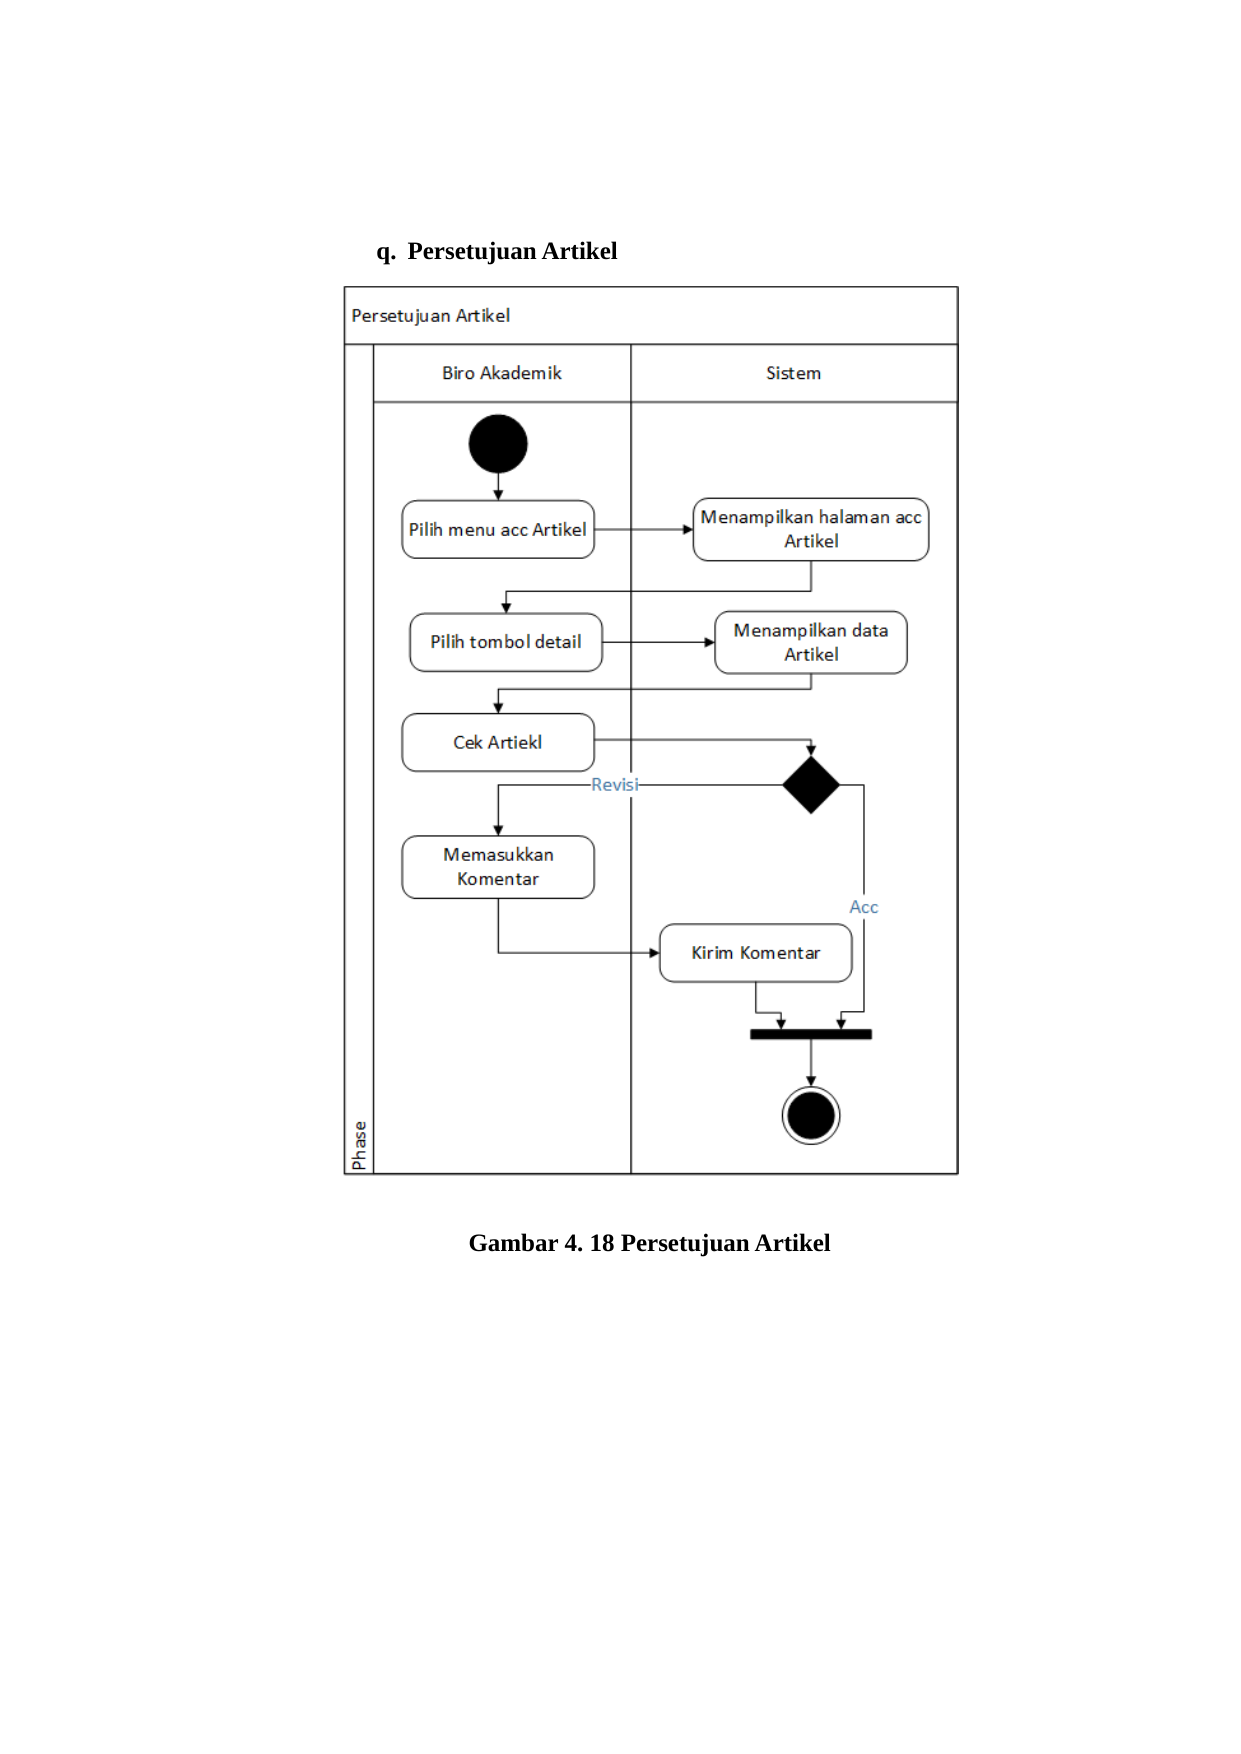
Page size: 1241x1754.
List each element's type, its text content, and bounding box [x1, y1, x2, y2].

list Persetujuan Artikel [376, 236, 1063, 265]
picture [340, 285, 959, 1182]
table_header [236, 279, 1063, 1216]
text Gambar 4. 18 Persetujuan Artikel [236, 1228, 1063, 1257]
